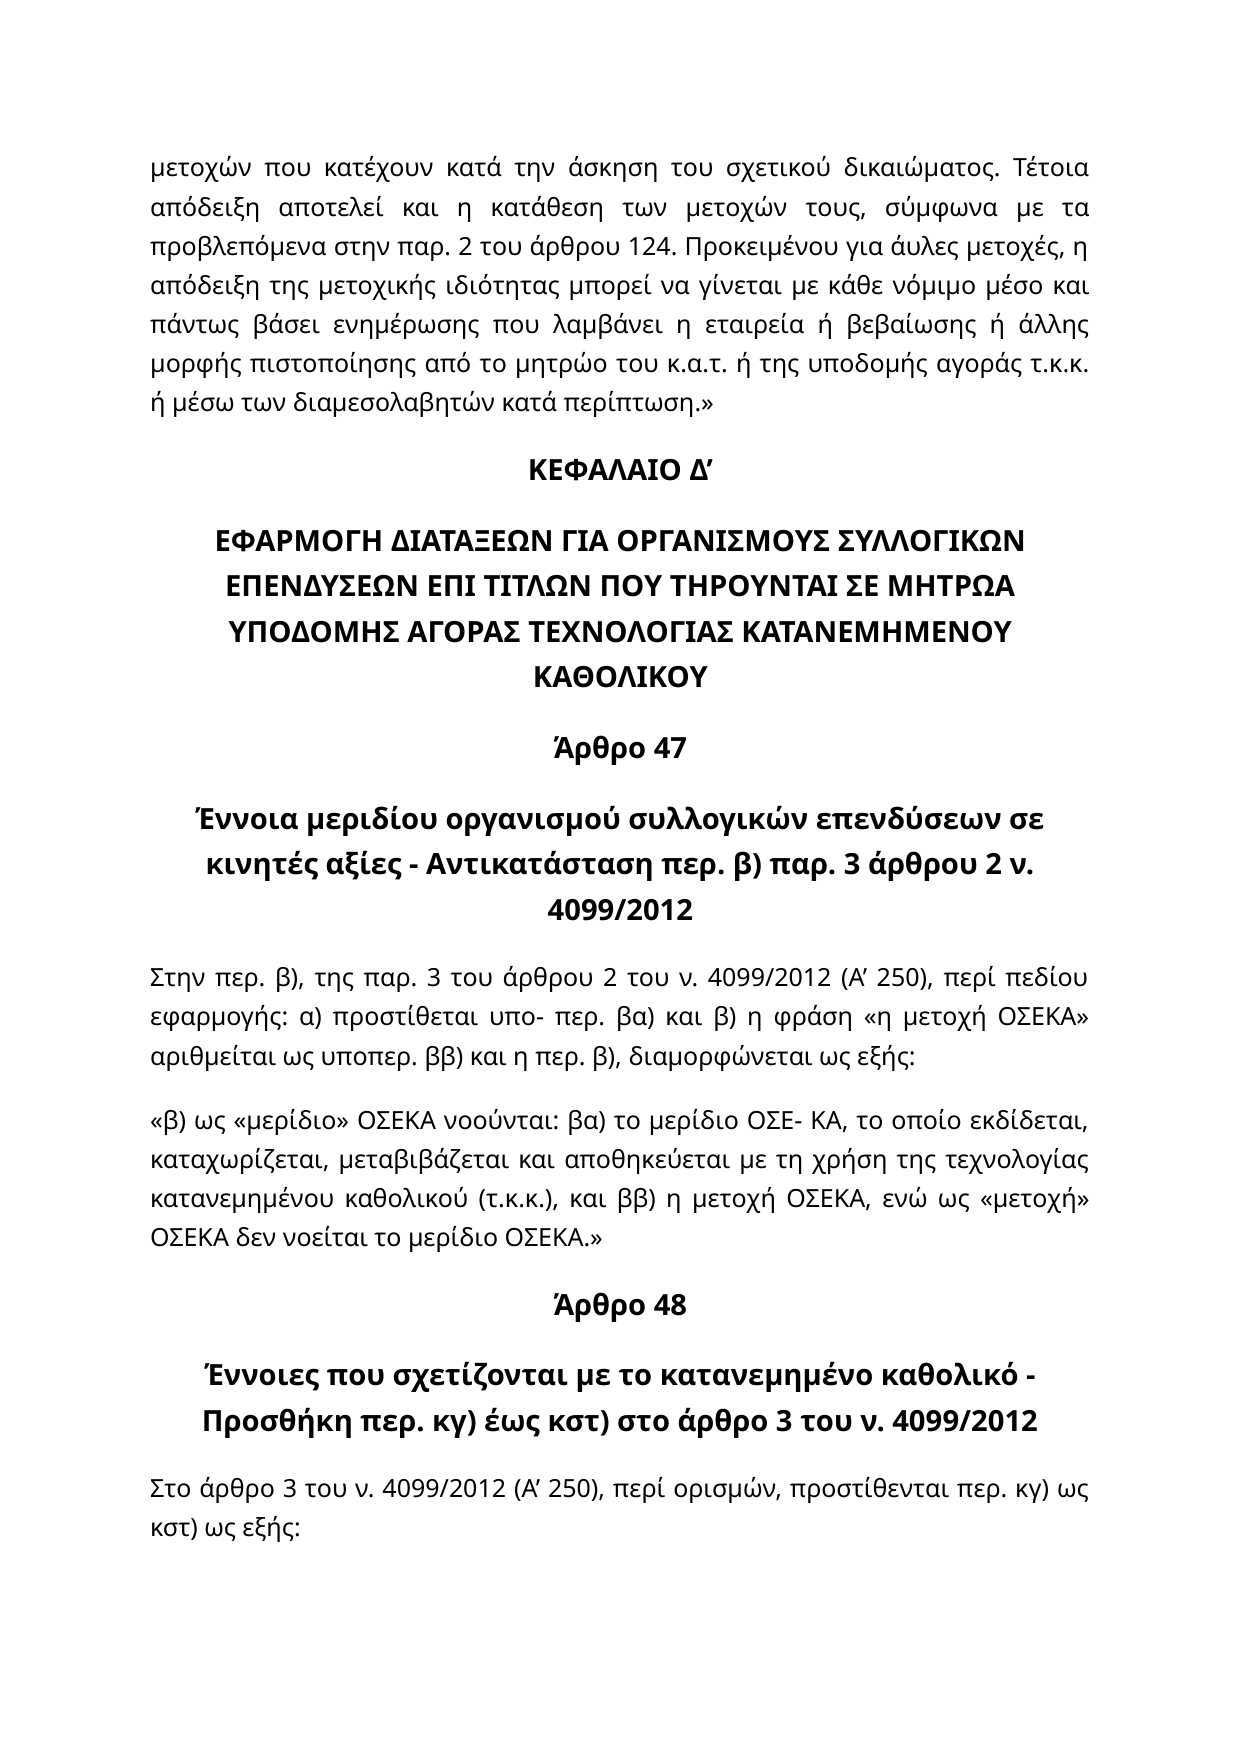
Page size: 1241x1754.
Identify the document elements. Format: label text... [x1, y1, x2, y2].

subtitle Άρθρο 47 [150, 727, 1090, 767]
subtitle Έννοιες που σχετίζονται με το κατανεμημένο καθολικό - Προσθήκη περ. κγ) έως κστ) στο άρθρο 3 του ν. 4099/2012 [150, 1354, 1090, 1440]
text «β) ως «μερίδιο» ΟΣΕΚΑ νοούνται: βα) το μερίδιο ΟΣΕ- ΚΑ, το οποίο εκδίδεται, καταχωρίζεται, μεταβιβάζεται και αποθηκεύεται με τη χρήση της τεχνολογίας κατανεμημένου καθολικού (τ.κ.κ.), και ββ) η μετοχή ΟΣΕΚΑ, ενώ ως «μετοχή» ΟΣΕΚΑ δεν νοείται το μερίδιο ΟΣΕΚΑ.» [150, 1102, 1090, 1254]
subtitle ΚΕΦΑΛΑΙΟ Δ’ [150, 449, 1090, 489]
text Στο άρθρο 3 του ν. 4099/2012 (Α’ 250), περί ορισμών, προστίθενται περ. κγ) ως κστ) ως εξής: [150, 1471, 1090, 1544]
subtitle Άρθρο 48 [150, 1284, 1090, 1324]
subtitle ΕΦΑΡΜΟΓΗ ΔΙΑΤΑΞΕΩΝ ΓΙΑ ΟΡΓΑΝΙΣΜΟΥΣ ΣΥΛΛΟΓΙΚΩΝ ΕΠΕΝΔΥΣΕΩΝ ΕΠΙ ΤΙΤΛΩΝ ΠΟΥ ΤΗΡΟΥΝΤΑΙ ΣΕ ΜΗΤΡΩΑ ΥΠΟΔΟΜΗΣ ΑΓΟΡΑΣ ΤΕΧΝΟΛΟΓΙΑΣ ΚΑΤΑΝΕΜΗΜΕΝΟΥ ΚΑΘΟΛΙΚΟΥ [150, 520, 1090, 696]
text μετοχών που κατέχουν κατά την άσκηση του σχετικού δικαιώματος. Τέτοια απόδειξη αποτελεί και η κατάθεση των μετοχών τους, σύμφωνα με τα προβλεπόμενα στην παρ. 2 του άρθρου 124. Προκειμένου για άυλες μετοχές, η απόδειξη της μετοχικής ιδιότητας μπορεί να γίνεται με κάθε νόμιμο μέσο και πάντως βάσει ενημέρωσης που λαμβάνει η εταιρεία ή βεβαίωσης ή άλλης μορφής πιστοποίησης από το μητρώο του κ.α.τ. ή της υποδομής αγοράς τ.κ.κ. ή μέσω των διαμεσολαβητών κατά περίπτωση.» [150, 150, 1090, 419]
text Στην περ. β), της παρ. 3 του άρθρου 2 του ν. 4099/2012 (Α’ 250), περί πεδίου εφαρμογής: α) προστίθεται υπο- περ. βα) και β) η φράση «η μετοχή ΟΣΕΚΑ» αριθμείται ως υποπερ. ββ) και η περ. β), διαμορφώνεται ως εξής: [150, 960, 1090, 1072]
subtitle Έννοια μεριδίου οργανισμού συλλογικών επενδύσεων σε κινητές αξίες - Αντικατάσταση περ. β) παρ. 3 άρθρου 2 ν. 4099/2012 [150, 798, 1090, 929]
